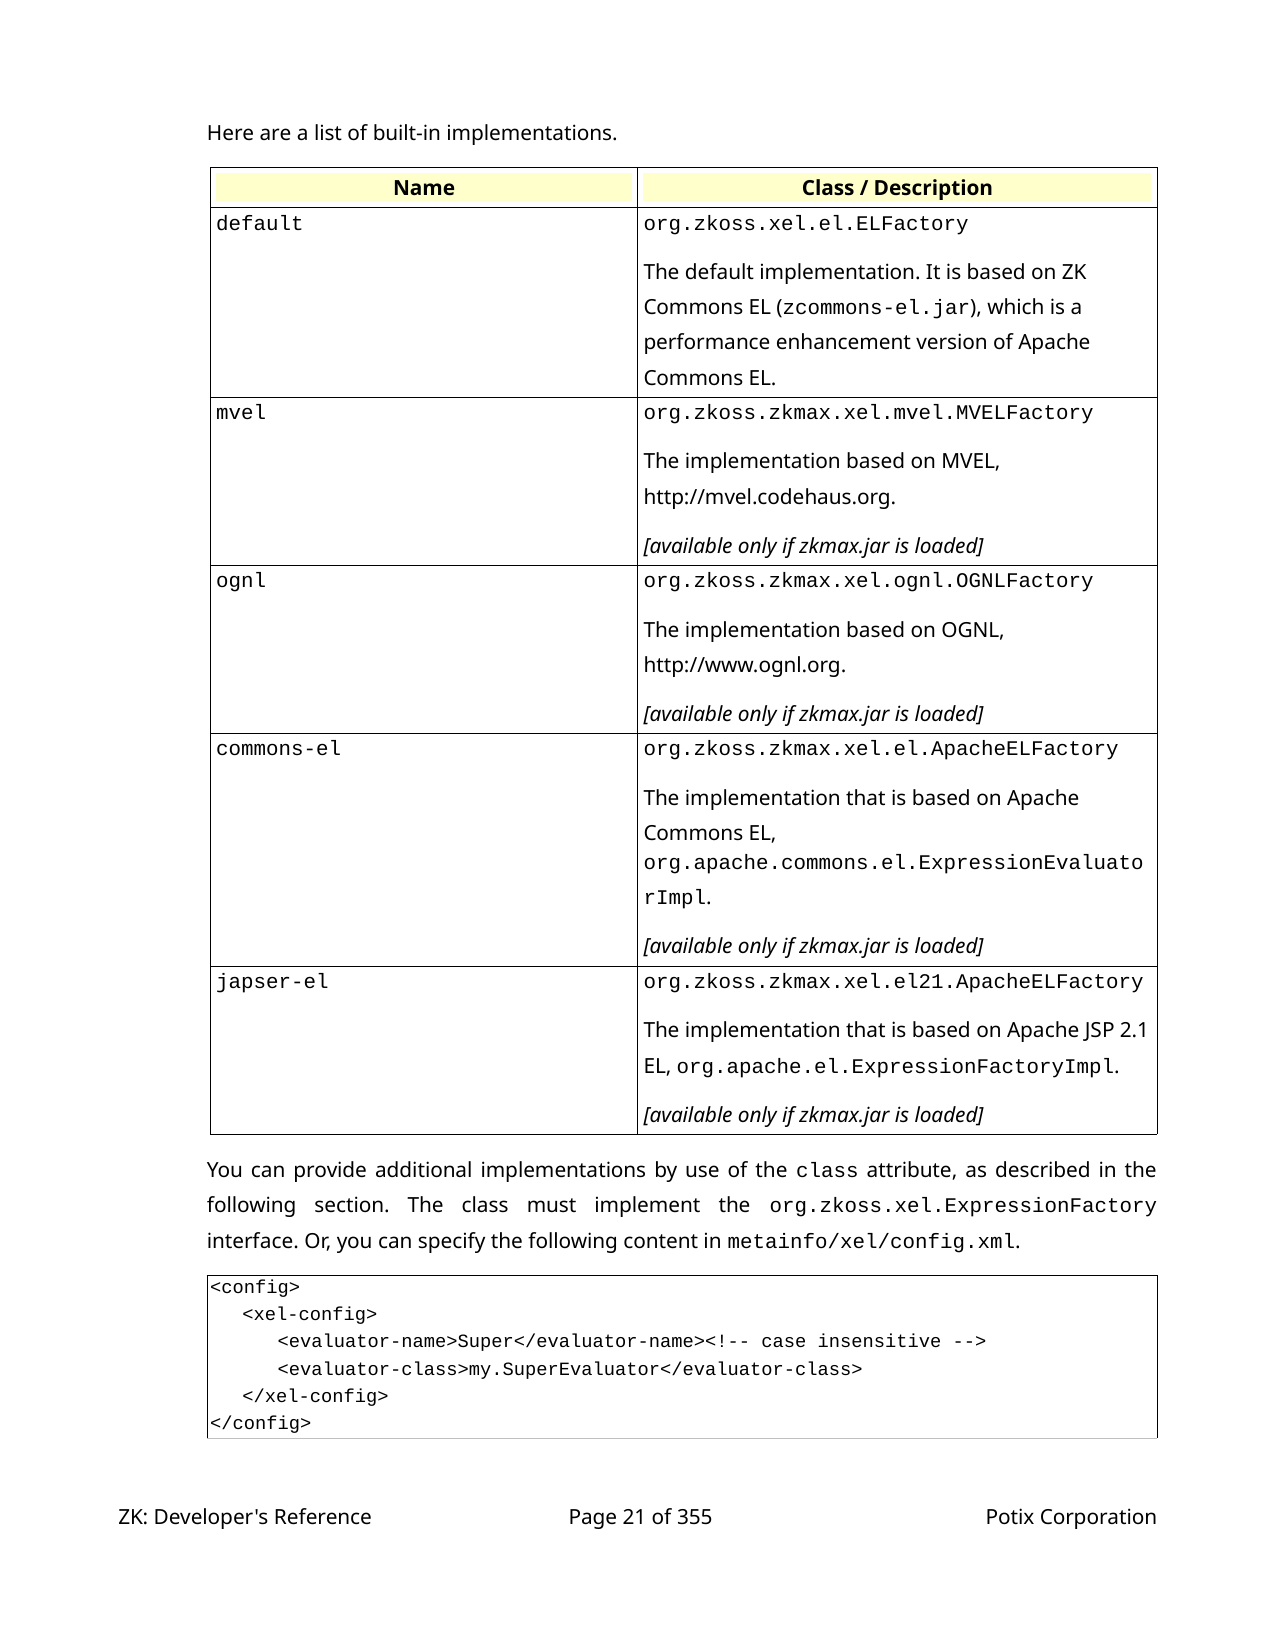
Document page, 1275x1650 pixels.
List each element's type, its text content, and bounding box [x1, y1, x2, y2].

text </config> [208, 1411, 1157, 1438]
table_header Class / Description [638, 168, 1157, 207]
table_cell org.zkoss.zkmax.xel.el21.ApacheELFactory The implementation that is based on Apache JSP 2.1 EL, org.apache.el.ExpressionFactoryImpl. [available only if zkmax.jar is loaded] [638, 967, 1157, 1134]
text </xel-config> [208, 1384, 1157, 1408]
table_cell org.zkoss.zkmax.xel.el.ApacheELFactory The implementation that is based on Apache Commons EL, org.apache.commons.el.ExpressionEvaluatorImpl. [available only if zkmax.jar is loaded] [638, 734, 1157, 966]
table_cell org.zkoss.zkmax.xel.mvel.MVELFactory The implementation based on MVEL, http://mvel.codehaus.org. [available only if zkmax.jar is loaded] [638, 398, 1157, 565]
table_cell ognl [211, 566, 637, 733]
text Here are a list of built-in implementations. [207, 118, 1157, 146]
table_cell org.zkoss.xel.el.ELFactory The default implementation. It is based on ZK Commons EL (zcommons-el.jar), which is a performance enhancement version of Apache Commons EL. [638, 208, 1157, 397]
table_cell commons-el [211, 734, 637, 966]
table_cell default [211, 208, 637, 397]
table_cell japser-el [211, 967, 637, 1134]
text <evaluator-name>Super</evaluator-name><!-- case insensitive --> [208, 1329, 1157, 1353]
text <config> [208, 1276, 1157, 1299]
text <xel-config> [208, 1302, 1157, 1326]
table_cell mvel [211, 398, 637, 565]
text <evaluator-class>my.SuperEvaluator</evaluator-class> [208, 1356, 1157, 1381]
table_cell org.zkoss.zkmax.xel.ognl.OGNLFactory The implementation based on OGNL, http://www.ognl.org. [available only if zkmax.jar is loaded] [638, 566, 1157, 733]
text You can provide additional implementations by use of the class attribute, as described in the following section. The class must implement the org.zkoss.xel.ExpressionFactory interface. Or, you can specify the following content in metainfo/xel/config.xml. [207, 1155, 1157, 1254]
table_header Name [211, 168, 637, 207]
